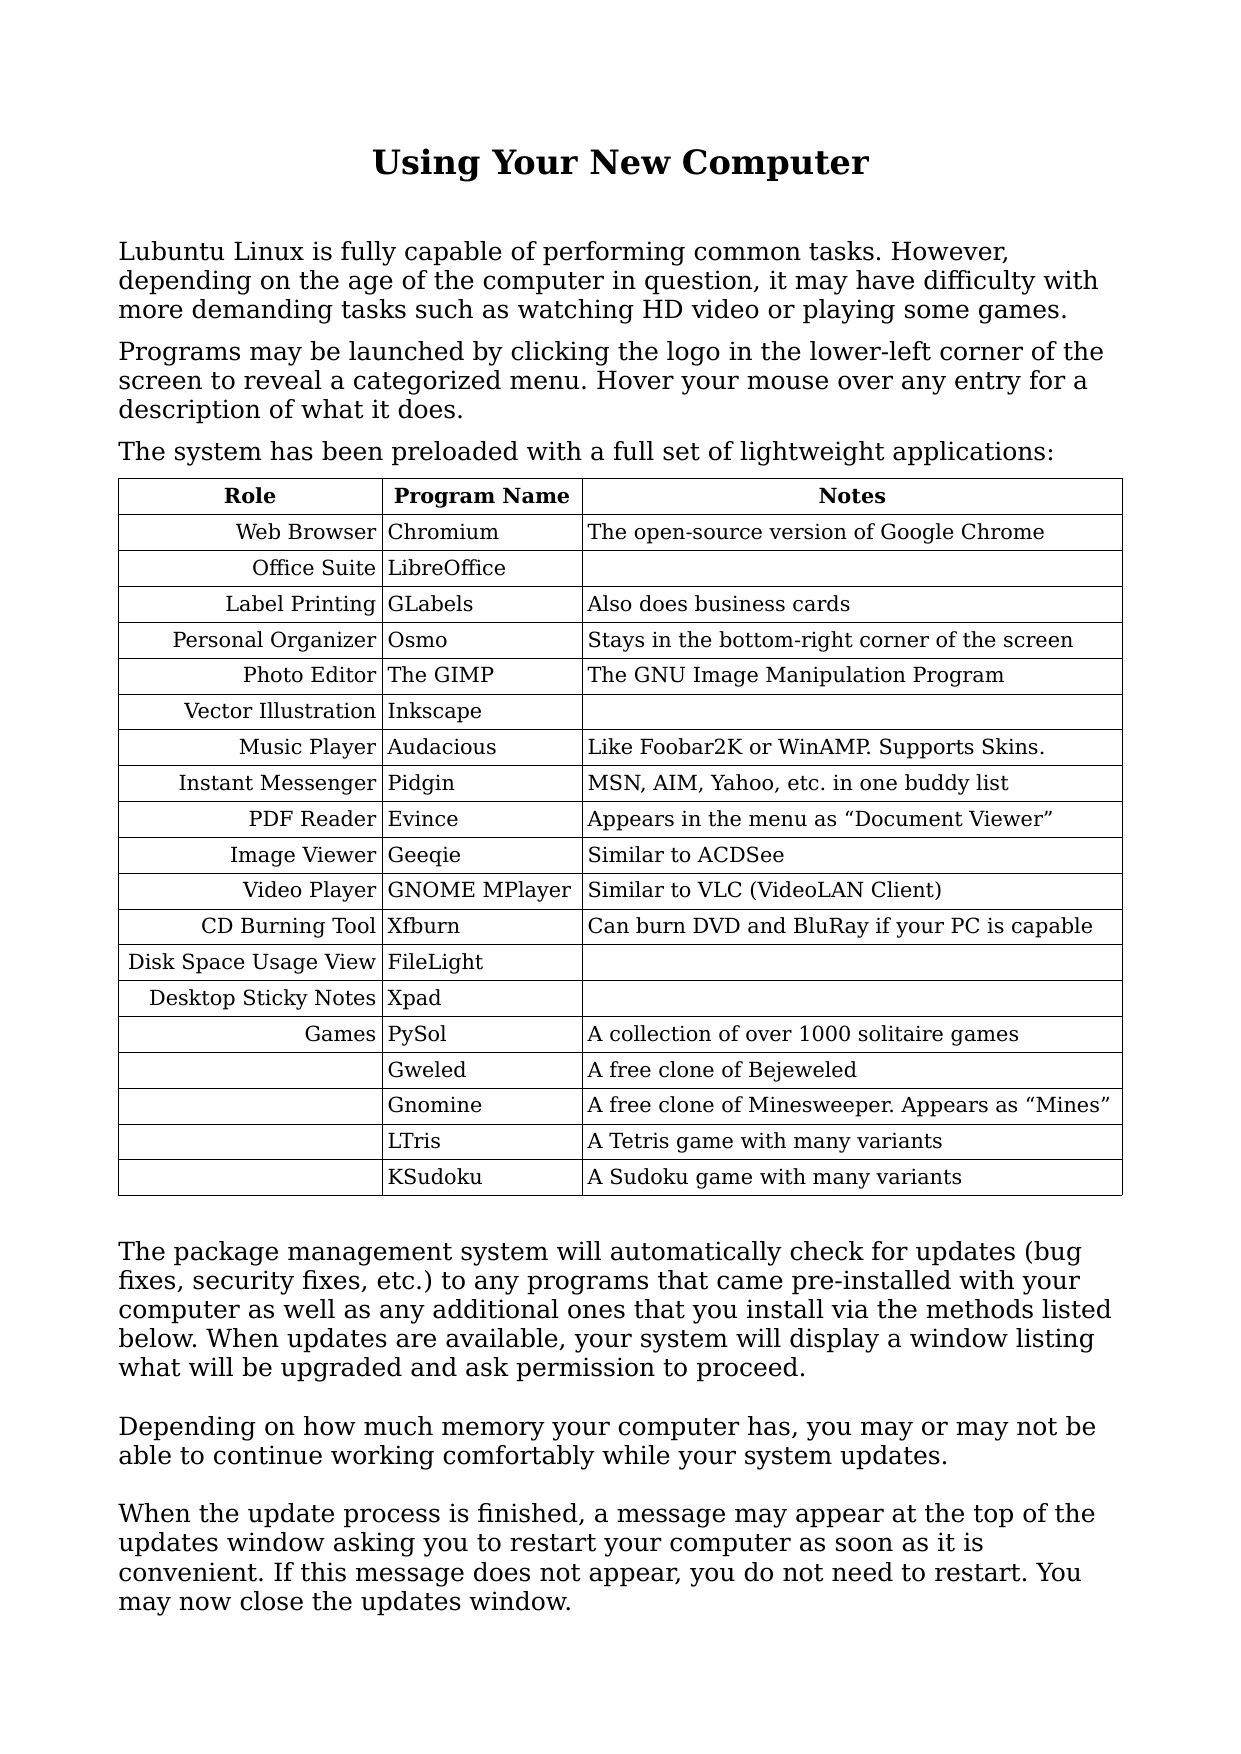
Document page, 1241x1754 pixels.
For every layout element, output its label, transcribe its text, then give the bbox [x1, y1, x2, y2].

table_cell Stays in the bottom-right corner of the screen [583, 623, 1122, 658]
table_cell Gweled [383, 1053, 582, 1088]
table_cell GLabels [383, 587, 582, 622]
table_cell A Sudoku game with many variants [583, 1160, 1122, 1195]
table_cell Evince [383, 802, 582, 837]
table_cell PySol [383, 1017, 582, 1052]
table_cell Similar to VLC (VideoLAN Client) [583, 874, 1122, 908]
table_cell Appears in the menu as “Document Viewer” [583, 802, 1122, 837]
table_cell A free clone of Bejeweled [583, 1053, 1122, 1088]
table_cell Osmo [383, 623, 582, 658]
table_cell A collection of over 1000 solitaire games [583, 1017, 1122, 1052]
table_cell Games [119, 1017, 382, 1052]
table_cell Photo Editor [119, 659, 382, 693]
table_cell [583, 551, 1122, 586]
table_cell Gnomine [383, 1089, 582, 1123]
table_cell [583, 945, 1122, 980]
table_cell The GNU Image Manipulation Program [583, 659, 1122, 693]
text The system has been preloaded with a full set of lightweight applications: [118, 437, 1122, 466]
table_cell Image Viewer [119, 838, 382, 873]
table_cell Similar to ACDSee [583, 838, 1122, 873]
table_cell Office Suite [119, 551, 382, 586]
table_cell Like Foobar2K or WinAMP. Supports Skins. [583, 730, 1122, 765]
table_cell [119, 1053, 382, 1088]
table_cell Audacious [383, 730, 582, 765]
table_cell [583, 981, 1122, 1016]
table_cell PDF Reader [119, 802, 382, 837]
table_cell Geeqie [383, 838, 582, 873]
table_cell Chromium [383, 515, 582, 550]
table_cell Disk Space Usage View [119, 945, 382, 980]
text Depending on how much memory your computer has, you may or may not be able to continue working comfortably while your system updates. [118, 1412, 1122, 1470]
table_cell [119, 1089, 382, 1123]
table_cell Music Player [119, 730, 382, 765]
table_cell Personal Organizer [119, 623, 382, 658]
table_cell Also does business cards [583, 587, 1122, 622]
table_header Role [119, 479, 382, 514]
table_cell A free clone of Minesweeper. Appears as “Mines” [583, 1089, 1122, 1123]
table_cell Label Printing [119, 587, 382, 622]
table_cell A Tetris game with many variants [583, 1125, 1122, 1159]
table_cell KSudoku [383, 1160, 582, 1195]
table_cell Web Browser [119, 515, 382, 550]
table_header Notes [583, 479, 1122, 514]
table_cell MSN, AIM, Yahoo, etc. in one buddy list [583, 766, 1122, 801]
text The package management system will automatically check for updates (bug fixes, security fixes, etc.) to any programs that came pre-installed with your computer as well as any additional ones that you install via the methods listed below. When updates are available, your system will display a window listing what will be upgraded and ask permission to proceed. [118, 1237, 1122, 1383]
table_cell GNOME MPlayer [383, 874, 582, 908]
table_cell Desktop Sticky Notes [119, 981, 382, 1016]
text When the update process is finished, a message may appear at the top of the updates window asking you to restart your computer as soon as it is convenient. If this message does not appear, you do not need to restart. You may now close the updates window. [118, 1499, 1122, 1616]
table_cell The open-source version of Google Chrome [583, 515, 1122, 550]
table_cell The GIMP [383, 659, 582, 693]
table_cell Xfburn [383, 910, 582, 944]
text Programs may be launched by clicking the logo in the lower-left corner of the screen to reveal a categorized menu. Hover your mouse over any entry for a description of what it does. [118, 337, 1122, 424]
table_cell Can burn DVD and BluRay if your PC is capable [583, 910, 1122, 944]
table_cell LibreOffice [383, 551, 582, 586]
table_header Program Name [383, 479, 582, 514]
table_cell LTris [383, 1125, 582, 1159]
table_cell [119, 1160, 382, 1195]
table_cell Vector Illustration [119, 695, 382, 729]
text Lubuntu Linux is fully capable of performing common tasks. However, depending on the age of the computer in question, it may have difficulty with more demanding tasks such as watching HD video or playing some games. [118, 237, 1122, 324]
table_cell Xpad [383, 981, 582, 1016]
table_cell FileLight [383, 945, 582, 980]
table_cell CD Burning Tool [119, 910, 382, 944]
table_cell Inkscape [383, 695, 582, 729]
table_cell Pidgin [383, 766, 582, 801]
table_cell [583, 695, 1122, 729]
table_cell Video Player [119, 874, 382, 908]
subtitle Using Your New Computer [118, 143, 1122, 182]
table_cell Instant Messenger [119, 766, 382, 801]
table_cell [119, 1125, 382, 1159]
